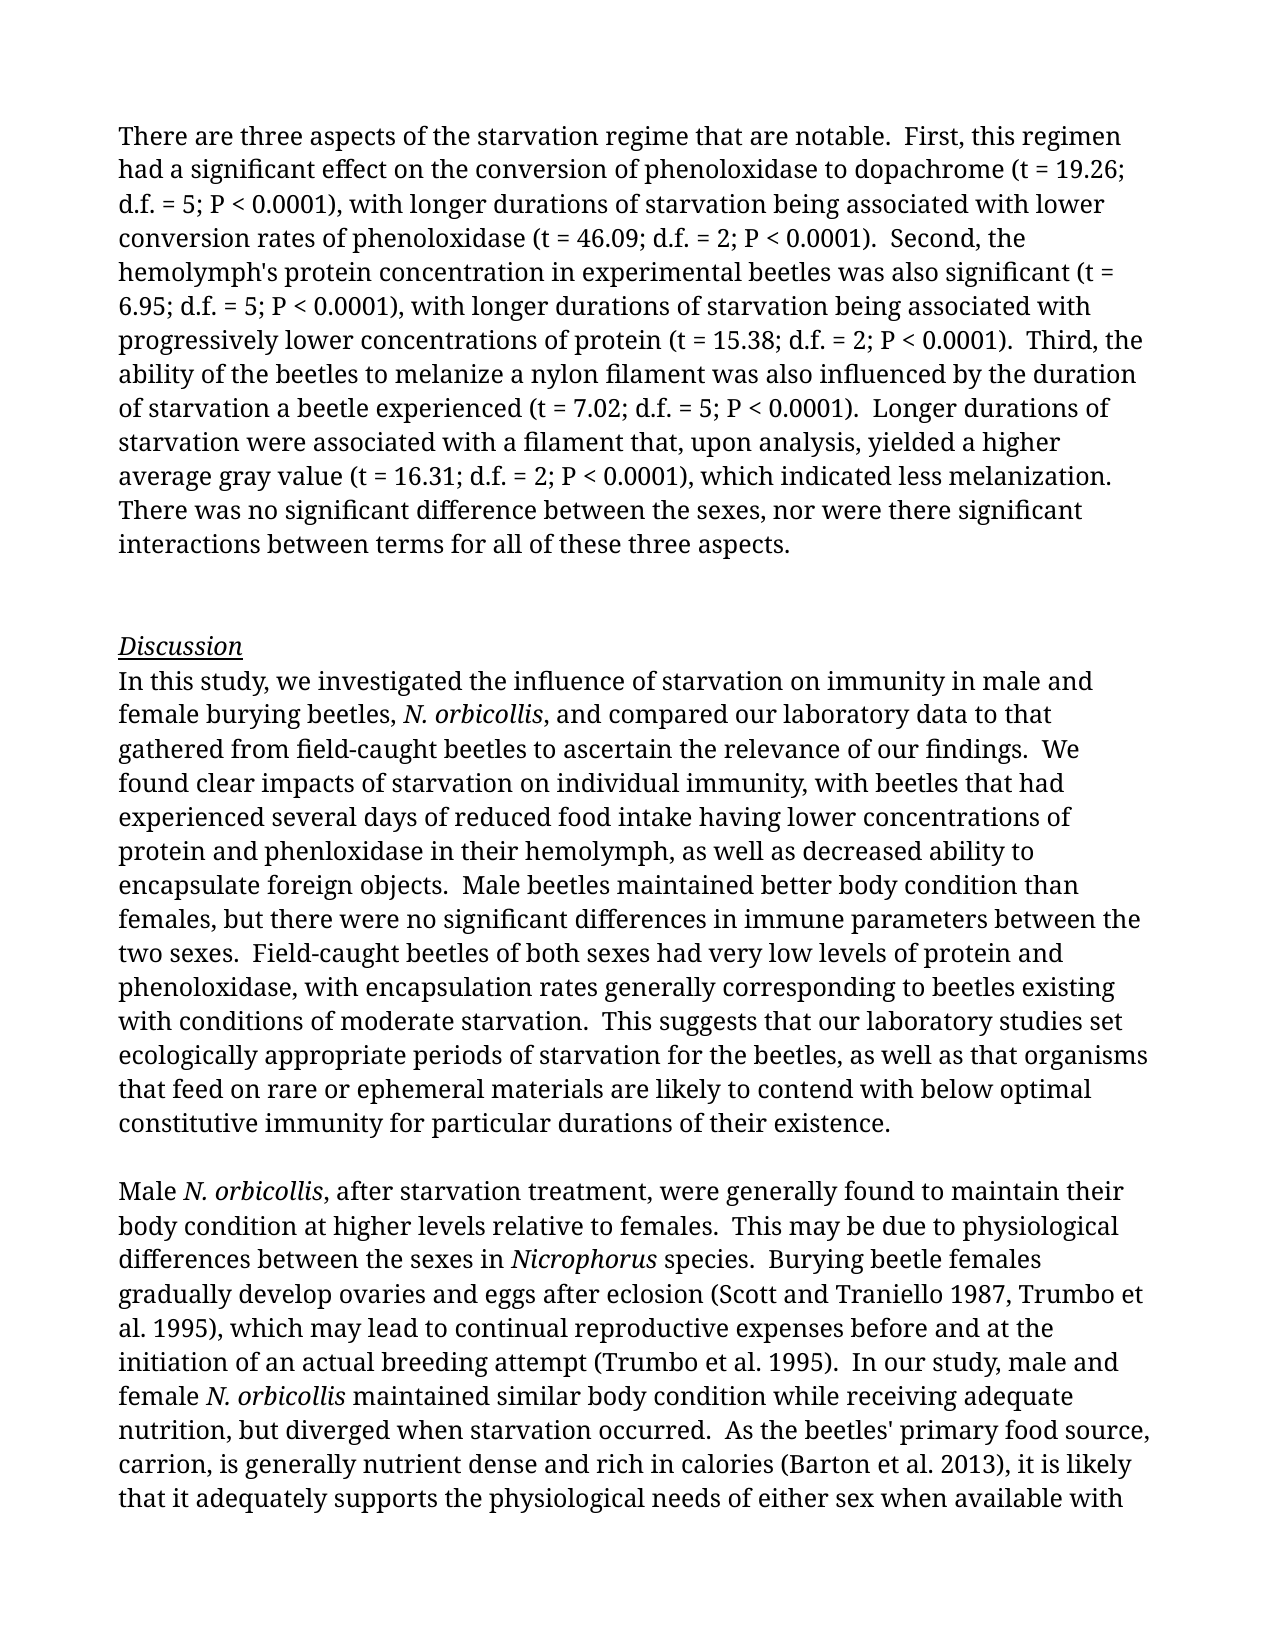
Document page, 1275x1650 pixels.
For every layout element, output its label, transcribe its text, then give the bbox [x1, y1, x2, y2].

text There are three aspects of the starvation regime that are notable. First, this regimen had a significant effect on the conversion of phenoloxidase to dopachrome (t = 19.26; d.f. = 5; P < 0.0001), with longer durations of starvation being associated with lower conversion rates of phenoloxidase (t = 46.09; d.f. = 2; P < 0.0001). Second, the hemolymph's protein concentration in experimental beetles was also significant (t = 6.95; d.f. = 5; P < 0.0001), with longer durations of starvation being associated with progressively lower concentrations of protein (t = 15.38; d.f. = 2; P < 0.0001). Third, the ability of the beetles to melanize a nylon filament was also influenced by the duration of starvation a beetle experienced (t = 7.02; d.f. = 5; P < 0.0001). Longer durations of starvation were associated with a filament that, upon analysis, yielded a higher average gray value (t = 16.31; d.f. = 2; P < 0.0001), which indicated less melanization. There was no significant difference between the sexes, nor were there significant interactions between terms for all of these three aspects. [118, 118, 1157, 561]
text Male N. orbicollis, after starvation treatment, were generally found to maintain their body condition at higher levels relative to females. This may be due to physiological differences between the sexes in Nicrophorus species. Burying beetle females gradually develop ovaries and eggs after eclosion (Scott and Traniello 1987, Trumbo et al. 1995), which may lead to continual reproductive expenses before and at the initiation of an actual breeding attempt (Trumbo et al. 1995). In our study, male and female N. orbicollis maintained similar body condition while receiving adequate nutrition, but diverged when starvation occurred. As the beetles' primary food source, carrion, is generally nutrient dense and rich in calories (Barton et al. 2013), it is likely that it adequately supports the physiological needs of either sex when available with [118, 1174, 1157, 1515]
text Discussion [118, 629, 1157, 663]
text In this study, we investigated the influence of starvation on immunity in male and female burying beetles, N. orbicollis, and compared our laboratory data to that gathered from field-caught beetles to ascertain the relevance of our findings. We found clear impacts of starvation on individual immunity, with beetles that had experienced several days of reduced food intake having lower concentrations of protein and phenloxidase in their hemolymph, as well as decreased ability to encapsulate foreign objects. Male beetles maintained better body condition than females, but there were no significant differences in immune parameters between the two sexes. Field-caught beetles of both sexes had very low levels of protein and phenoloxidase, with encapsulation rates generally corresponding to beetles existing with conditions of moderate starvation. This suggests that our laboratory studies set ecologically appropriate periods of starvation for the beetles, as well as that organisms that feed on rare or ephemeral materials are likely to contend with below optimal constitutive immunity for particular durations of their existence. [118, 663, 1157, 1140]
